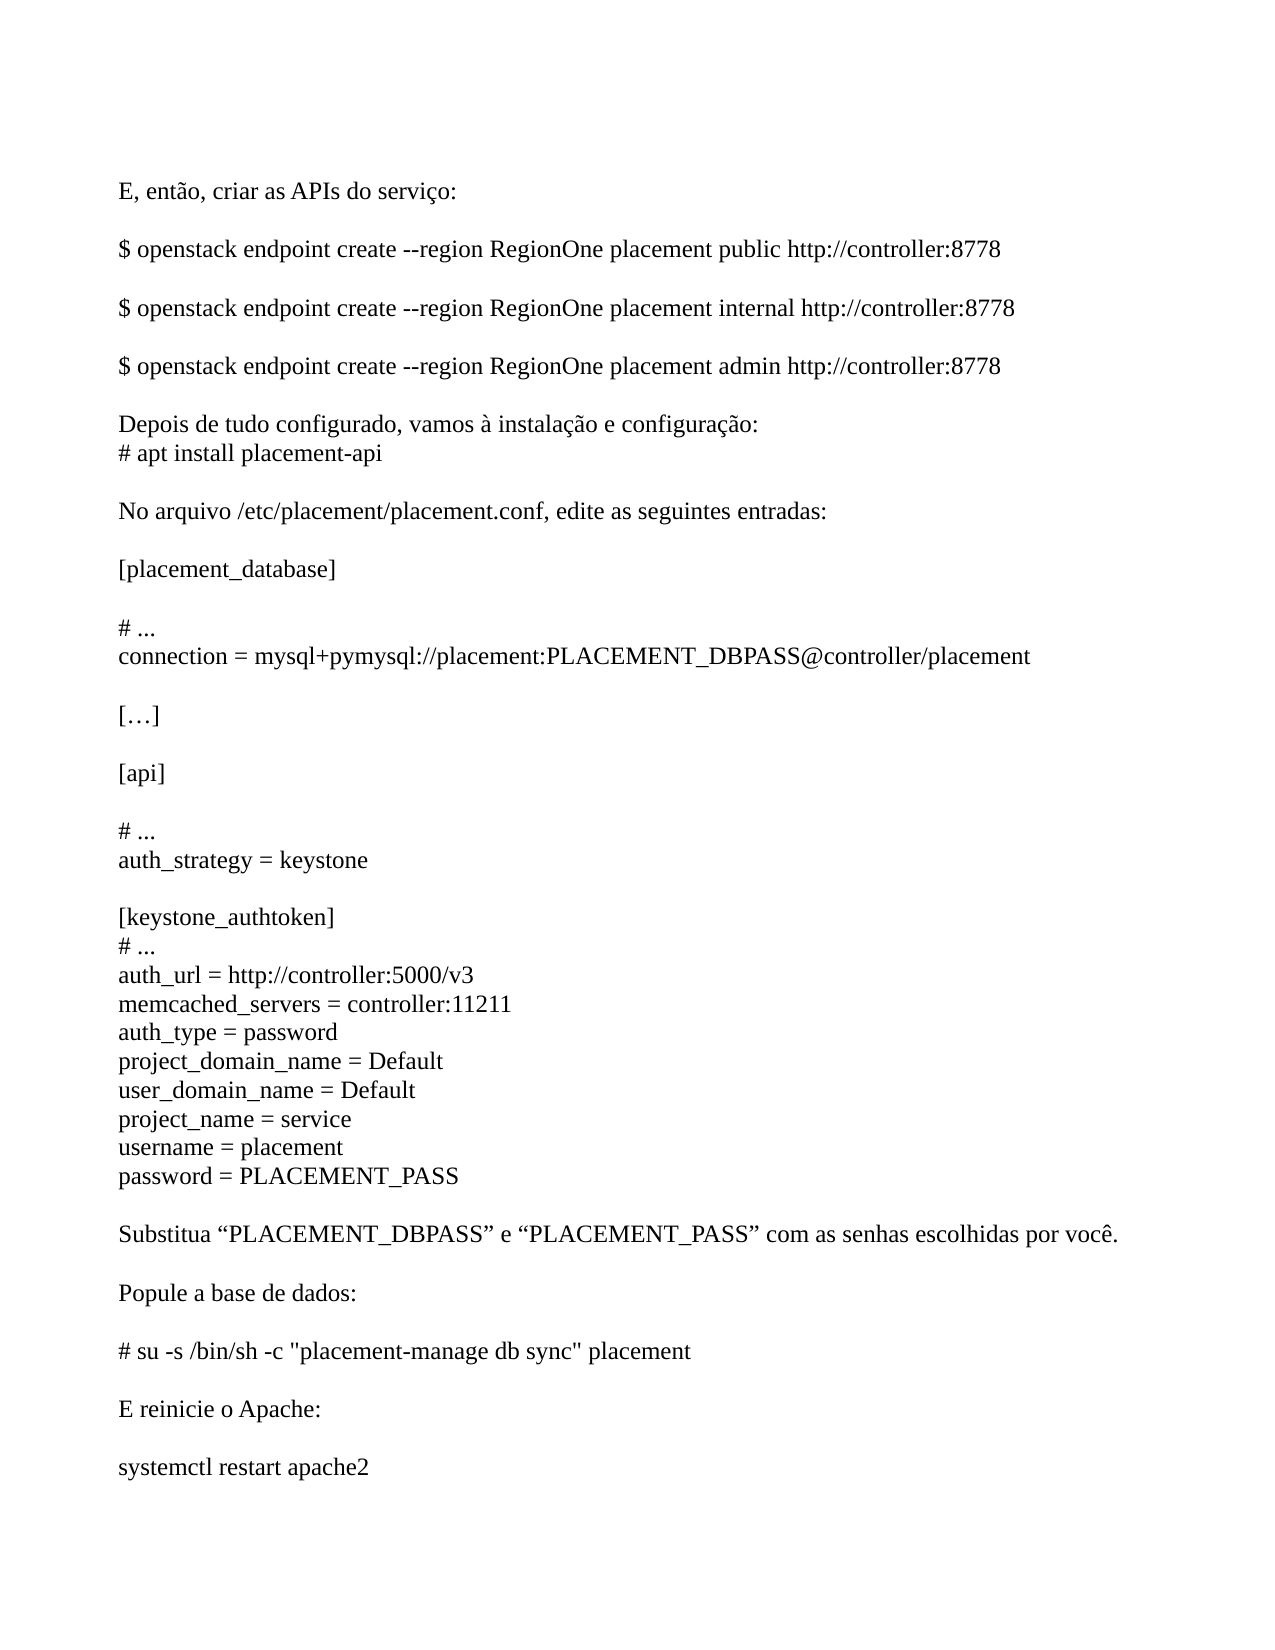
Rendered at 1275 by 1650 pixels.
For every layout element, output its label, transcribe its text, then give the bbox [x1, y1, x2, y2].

text project_name = service [118, 1104, 1157, 1132]
text # ... [118, 613, 1157, 641]
text $ openstack endpoint create --region RegionOne placement admin http://controller:8778 [118, 351, 1157, 380]
text systemctl restart apache2 [118, 1452, 1157, 1481]
text auth_type = password [118, 1017, 1157, 1046]
text Popule a base de dados: [118, 1278, 1157, 1306]
text […] [118, 700, 1157, 728]
text password = PLACEMENT_PASS [118, 1161, 1157, 1190]
text connection = mysql+pymysql://placement:PLACEMENT_DBPASS@controller/placement [118, 641, 1157, 670]
text user_domain_name = Default [118, 1075, 1157, 1104]
text [placement_database] [118, 554, 1157, 583]
text No arquivo /etc/placement/placement.conf, edite as seguintes entradas: [118, 496, 1157, 525]
text [api] [118, 758, 1157, 787]
text Depois de tudo configurado, vamos à instalação e configuração: # apt install placement-api [118, 409, 1157, 467]
text # ... [118, 931, 1157, 960]
text project_domain_name = Default [118, 1046, 1157, 1075]
text # su -s /bin/sh -c "placement-manage db sync" placement [118, 1336, 1157, 1364]
text # ... [118, 816, 1157, 845]
text E reinicie o Apache: [118, 1394, 1157, 1423]
text $ openstack endpoint create --region RegionOne placement internal http://controller:8778 [118, 293, 1157, 322]
text auth_url = http://controller:5000/v3 [118, 960, 1157, 989]
text E, então, criar as APIs do serviço: [118, 176, 1157, 205]
text auth_strategy = keystone [118, 845, 1157, 874]
text [keystone_authtoken] [118, 902, 1157, 931]
text memcached_servers = controller:11211 [118, 989, 1157, 1017]
text Substitua “PLACEMENT_DBPASS” e “PLACEMENT_PASS” com as senhas escolhidas por você. [118, 1219, 1157, 1248]
text $ openstack endpoint create --region RegionOne placement public http://controller:8778 [118, 234, 1157, 263]
text username = placement [118, 1132, 1157, 1161]
